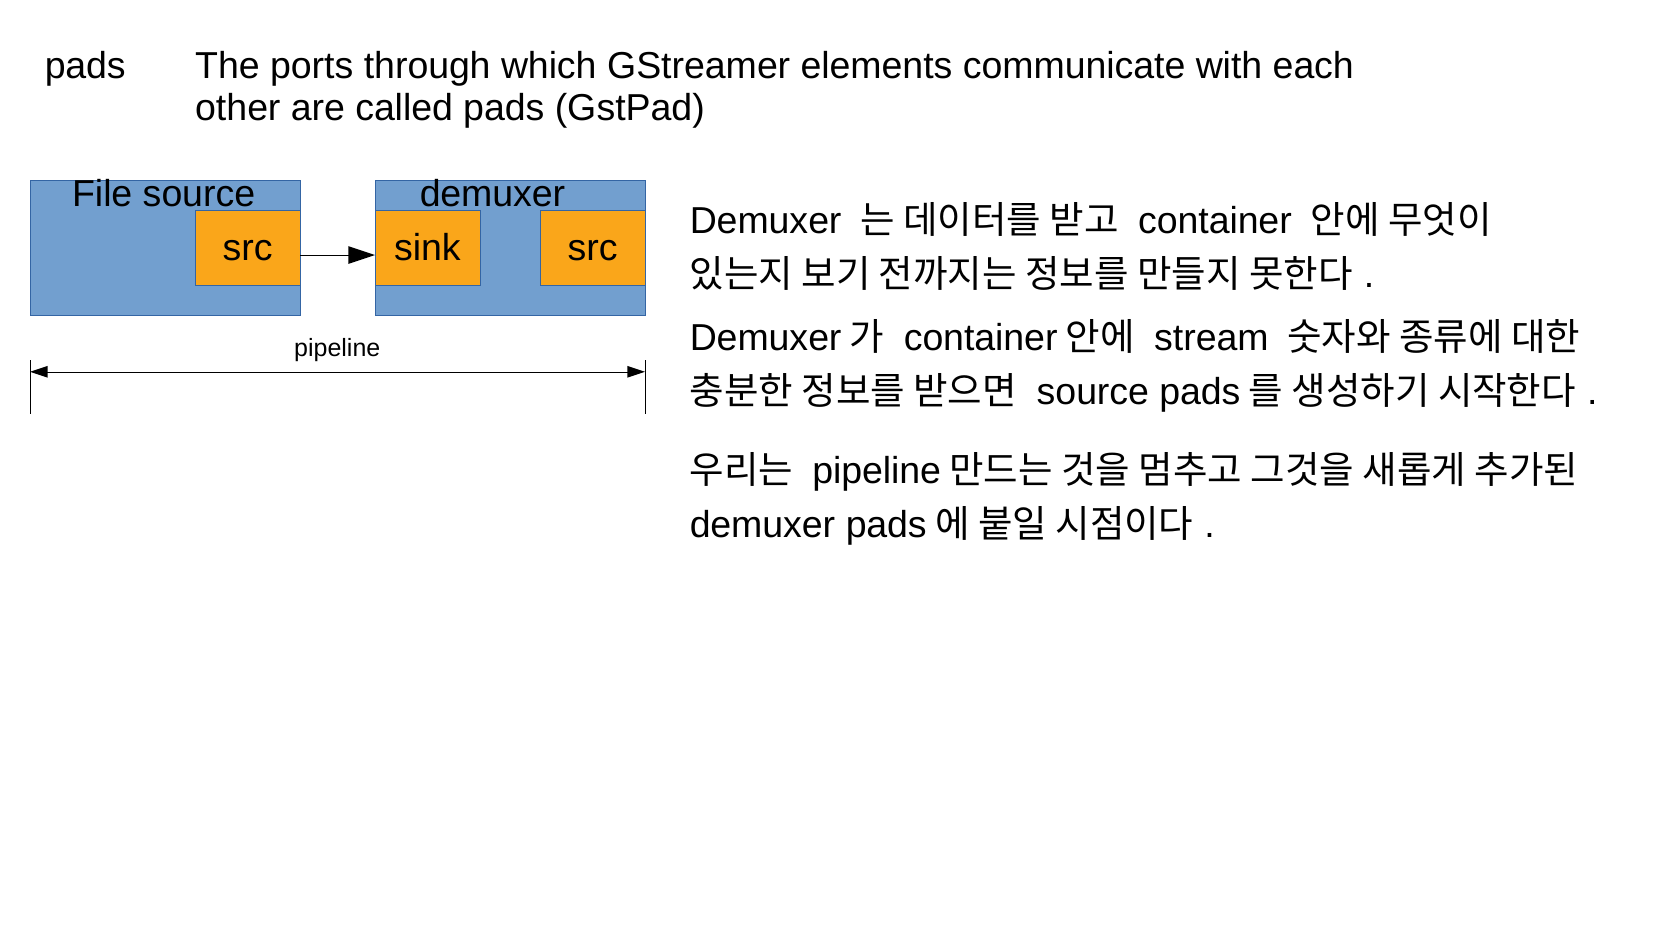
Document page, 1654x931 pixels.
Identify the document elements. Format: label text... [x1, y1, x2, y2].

text_box [581, 180, 646, 210]
text_box src [195, 210, 301, 286]
text_box [375, 222, 646, 316]
text_box [30, 180, 301, 316]
text_box demuxer [405, 165, 581, 222]
text_box Demuxer 는 데이터를 받고 container 안에 무엇이 있는지 보기 전까지는 정보를 만들지 못한다. [675, 182, 1606, 299]
text_box [271, 180, 301, 210]
text_box The ports through which GStreamer elements communicate with each other are called pads (GstPad) [180, 36, 1456, 136]
text_box sink [375, 210, 481, 286]
text_box File source [57, 165, 271, 222]
text_box src [540, 210, 646, 286]
text_box pads [30, 36, 166, 136]
text_box Demuxer가 container안에 stream 숫자와 종류에 대한 충분한 정보를 받으면 source pads를 생성하기 시작한다. 우리는 pipeline만드는 것을 멈추고 그것을 새롭게 추가된 demuxer pads에 붙일 시점이다. [675, 299, 1636, 617]
text_box [375, 180, 405, 210]
